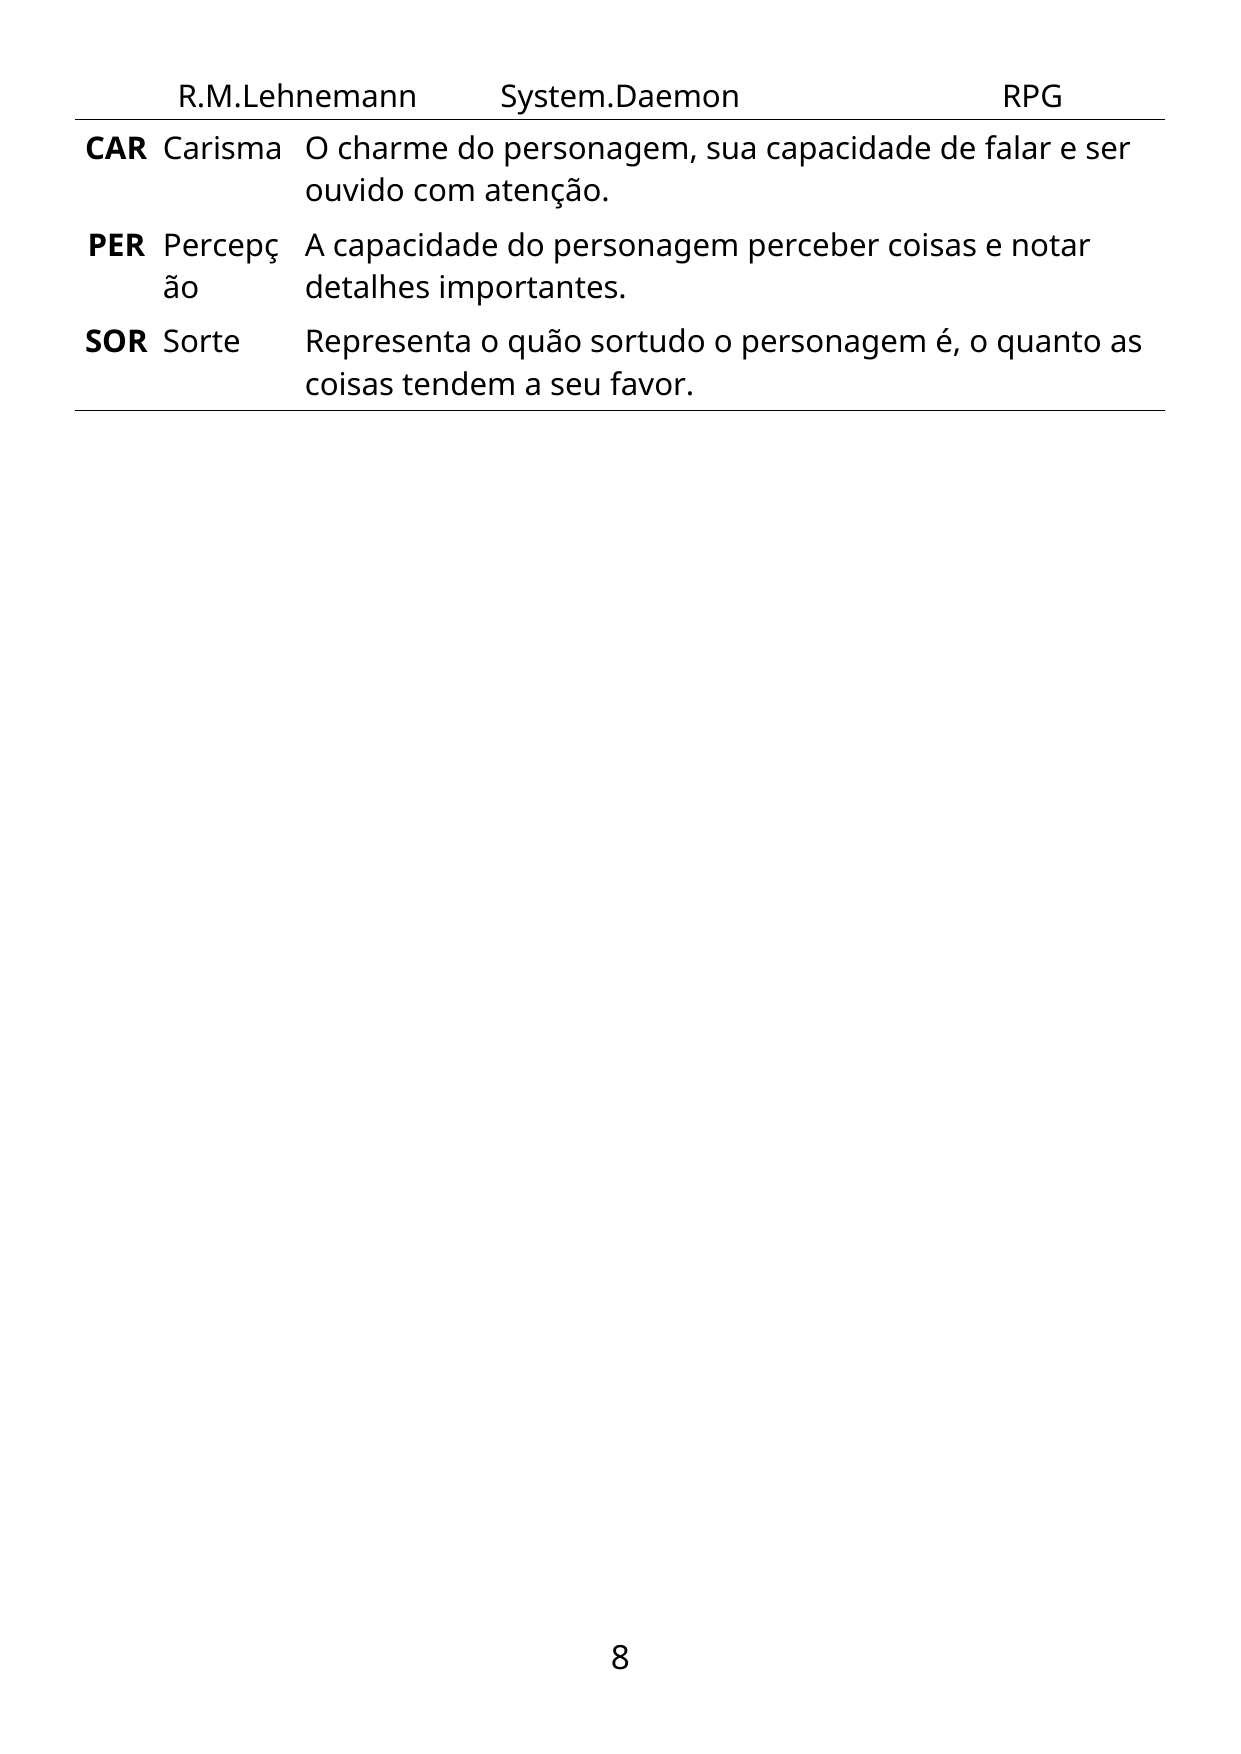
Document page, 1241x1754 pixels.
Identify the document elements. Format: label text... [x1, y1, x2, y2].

table_cell A capacidade do personagem perceber coisas e notar detalhes importantes. [299, 217, 1165, 313]
table_cell Representa o quão sortudo o personagem é, o quanto as coisas tendem a seu favor. [299, 314, 1165, 410]
table_cell PER [75, 217, 157, 313]
table_cell Carisma [157, 120, 299, 217]
table_cell SOR [75, 314, 157, 410]
table_cell Percepção [157, 217, 299, 313]
table_cell O charme do personagem, sua capacidade de falar e ser ouvido com atenção. [299, 120, 1165, 217]
table_cell CAR [75, 120, 157, 217]
table_cell Sorte [157, 314, 299, 410]
